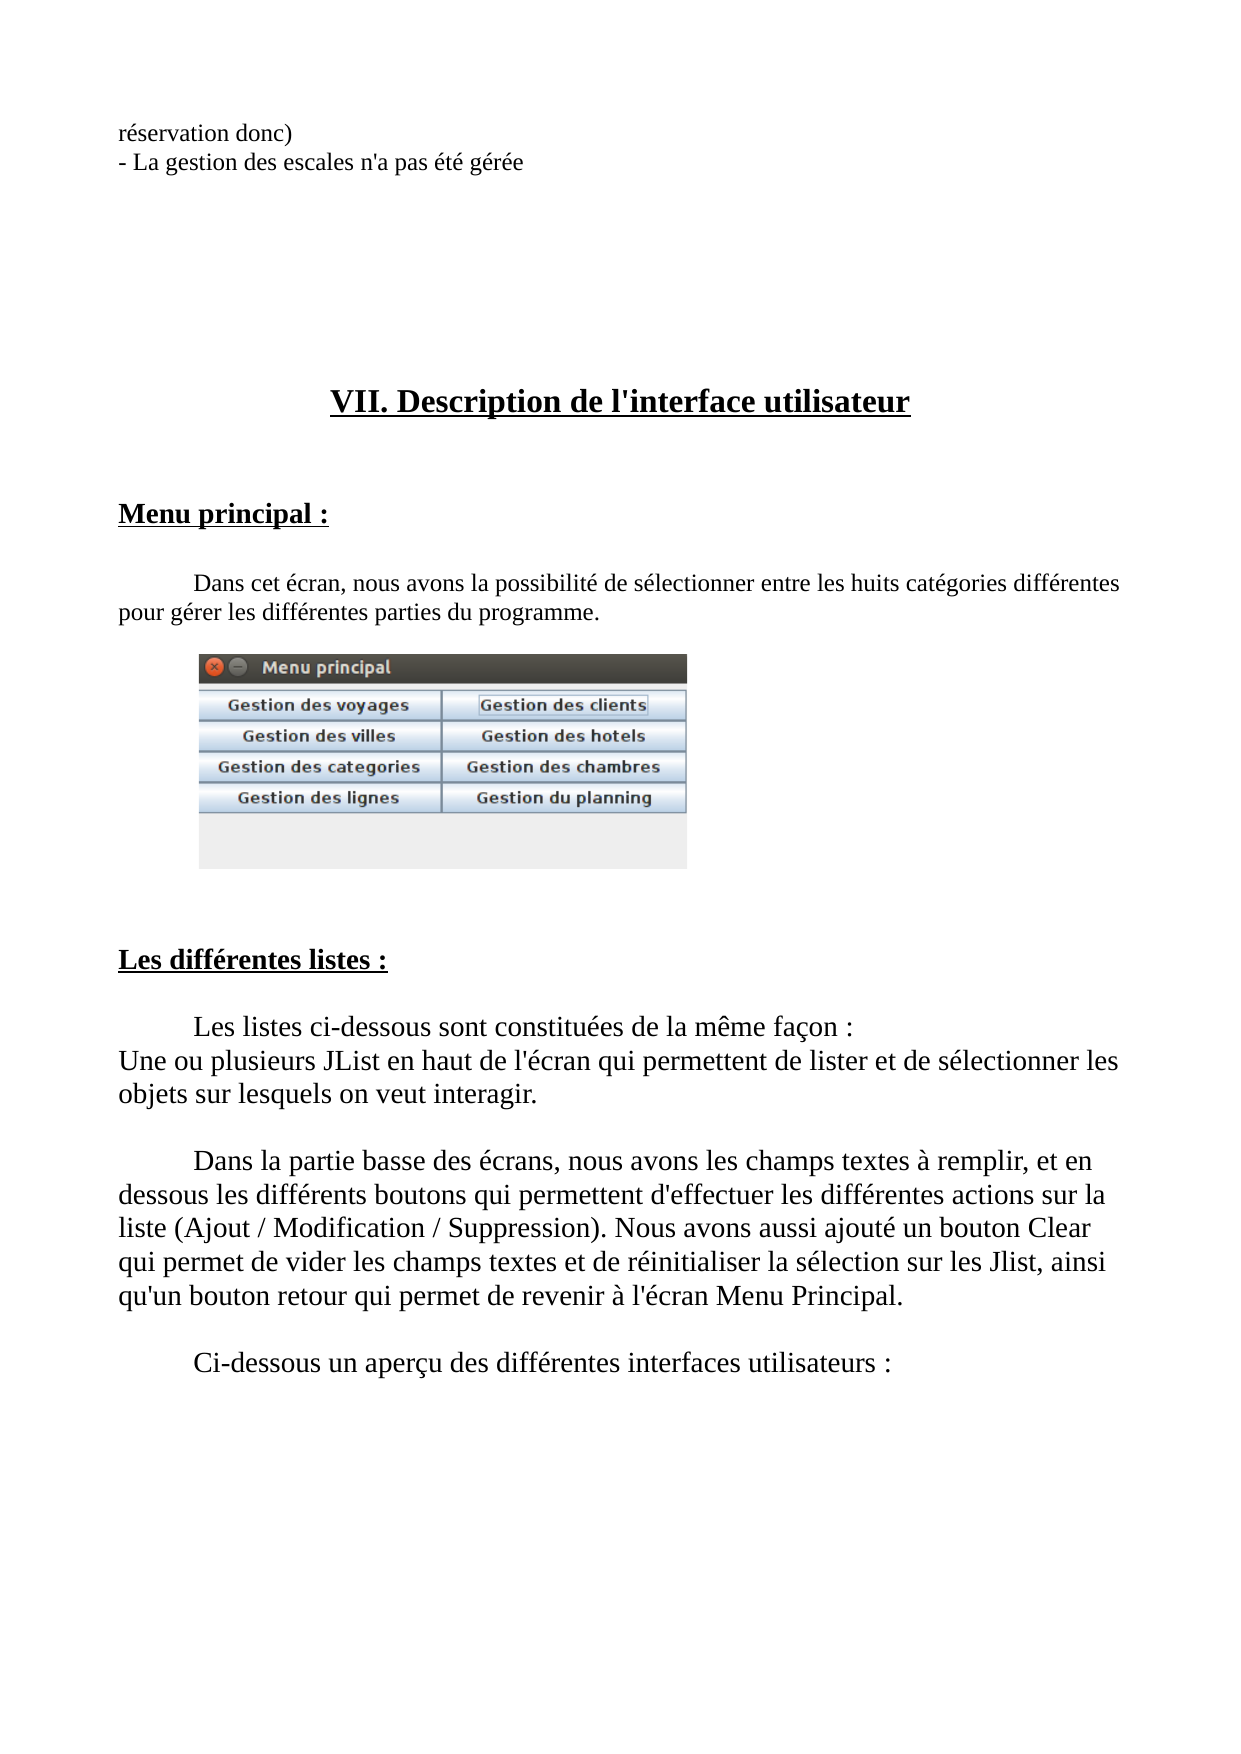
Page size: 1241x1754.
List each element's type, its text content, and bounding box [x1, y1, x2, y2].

text Dans la partie basse des écrans, nous avons les champs textes à remplir, et en dessous les différents boutons qui permettent d'effectuer les différentes actions sur la liste (Ajout / Modification / Suppression). Nous avons aussi ajouté un bouton Clear qui permet de vider les champs textes et de réinitialiser la sélection sur les Jlist, ainsi qu'un bouton retour qui permet de revenir à l'écran Menu Principal. [118, 1143, 1122, 1311]
text - La gestion des escales n'a pas été gérée [118, 147, 1122, 176]
text Les listes ci-dessous sont constituées de la même façon : [118, 1009, 1122, 1043]
text Menu principal : [118, 497, 1122, 530]
text réservation donc) [118, 118, 1122, 147]
text Les différentes listes : [118, 942, 1122, 976]
text Dans cet écran, nous avons la possibilité de sélectionner entre les huits catégories différentes pour gérer les différentes parties du programme. [118, 568, 1122, 626]
text Ci-dessous un aperçu des différentes interfaces utilisateurs : [118, 1345, 1122, 1378]
text Une ou plusieurs JList en haut de l'écran qui permettent de lister et de sélectionner les objets sur lesquels on veut interagir. [118, 1043, 1122, 1110]
picture [198, 654, 688, 869]
text VII. Description de l'interface utilisateur [118, 382, 1122, 420]
